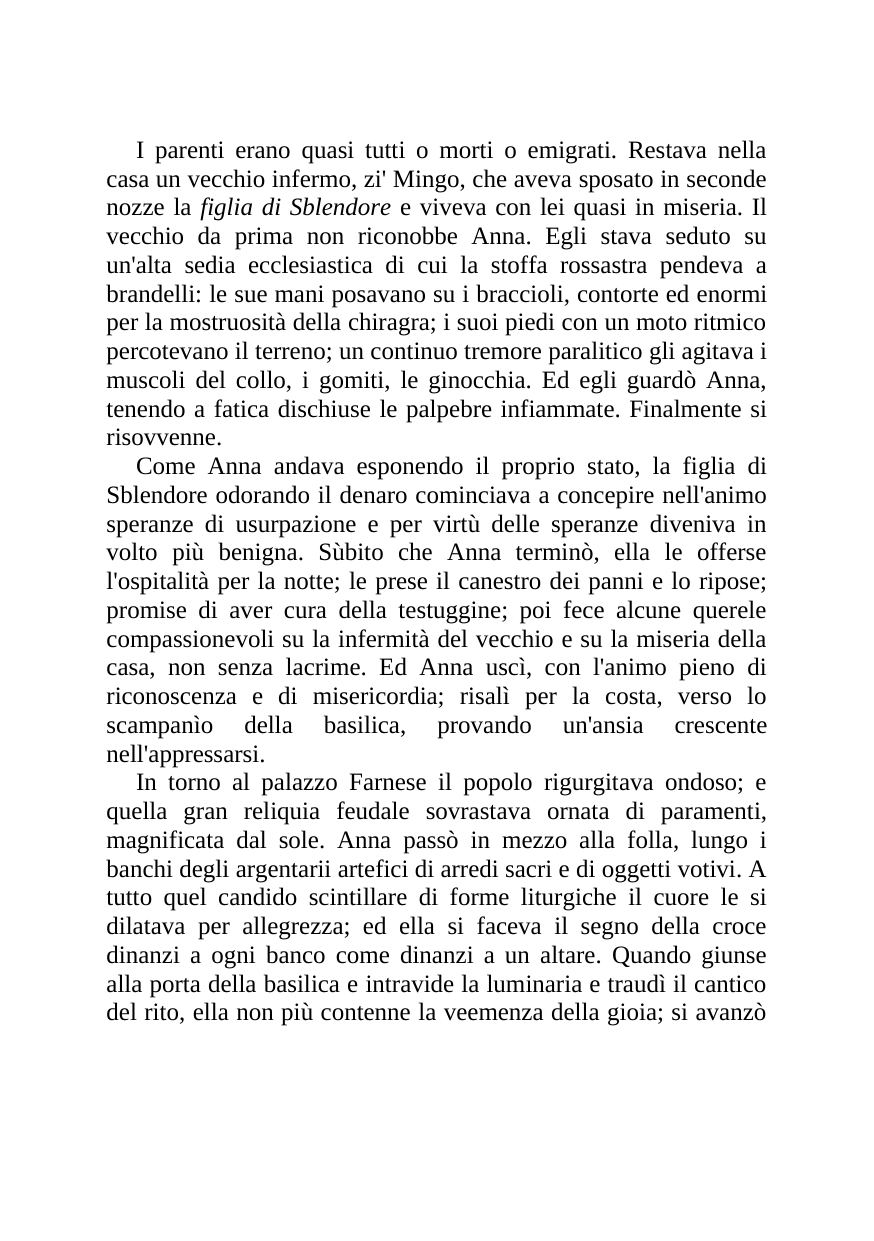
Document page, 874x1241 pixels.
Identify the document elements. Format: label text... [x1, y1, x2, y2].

text In torno al palazzo Farnese il popolo rigurgitava ondoso; e quella gran reliquia feudale sovrastava ornata di paramenti, magnificata dal sole. Anna passò in mezzo alla folla, lungo i banchi degli argentarii artefici di arredi sacri e di oggetti votivi. A tutto quel candido scintillare di forme liturgiche il cuore le si dilatava per allegrezza; ed ella si faceva il segno della croce dinanzi a ogni banco come dinanzi a un altare. Quando giunse alla porta della basilica e intravide la luminaria e traudì il cantico del rito, ella non più contenne la veemenza della gioia; si avanzò [106, 767, 768, 1026]
text I parenti erano quasi tutti o morti o emigrati. Restava nella casa un vecchio infermo, zi' Mingo, che aveva sposato in seconde nozze la figlia di Sblendore e viveva con lei quasi in miseria. Il vecchio da prima non riconobbe Anna. Egli stava seduto su un'alta sedia ecclesiastica di cui la stoffa rossastra pendeva a brandelli: le sue mani posavano su i braccioli, contorte ed enormi per la mostruosità della chiragra; i suoi piedi con un moto ritmico percotevano il terreno; un continuo tremore paralitico gli agitava i muscoli del collo, i gomiti, le ginocchia. Ed egli guardò Anna, tenendo a fatica dischiuse le palpebre infiammate. Finalmente si risovvenne. [106, 135, 768, 451]
text Come Anna andava esponendo il proprio stato, la figlia di Sblendore odorando il denaro cominciava a concepire nell'animo speranze di usurpazione e per virtù delle speranze diveniva in volto più benigna. Sùbito che Anna terminò, ella le offerse l'ospitalità per la notte; le prese il canestro dei panni e lo ripose; promise di aver cura della testuggine; poi fece alcune querele compassionevoli su la infermità del vecchio e su la miseria della casa, non senza lacrime. Ed Anna uscì, con l'animo pieno di riconoscenza e di misericordia; risalì per la costa, verso lo scampanìo della basilica, provando un'ansia crescente nell'appressarsi. [106, 451, 768, 767]
